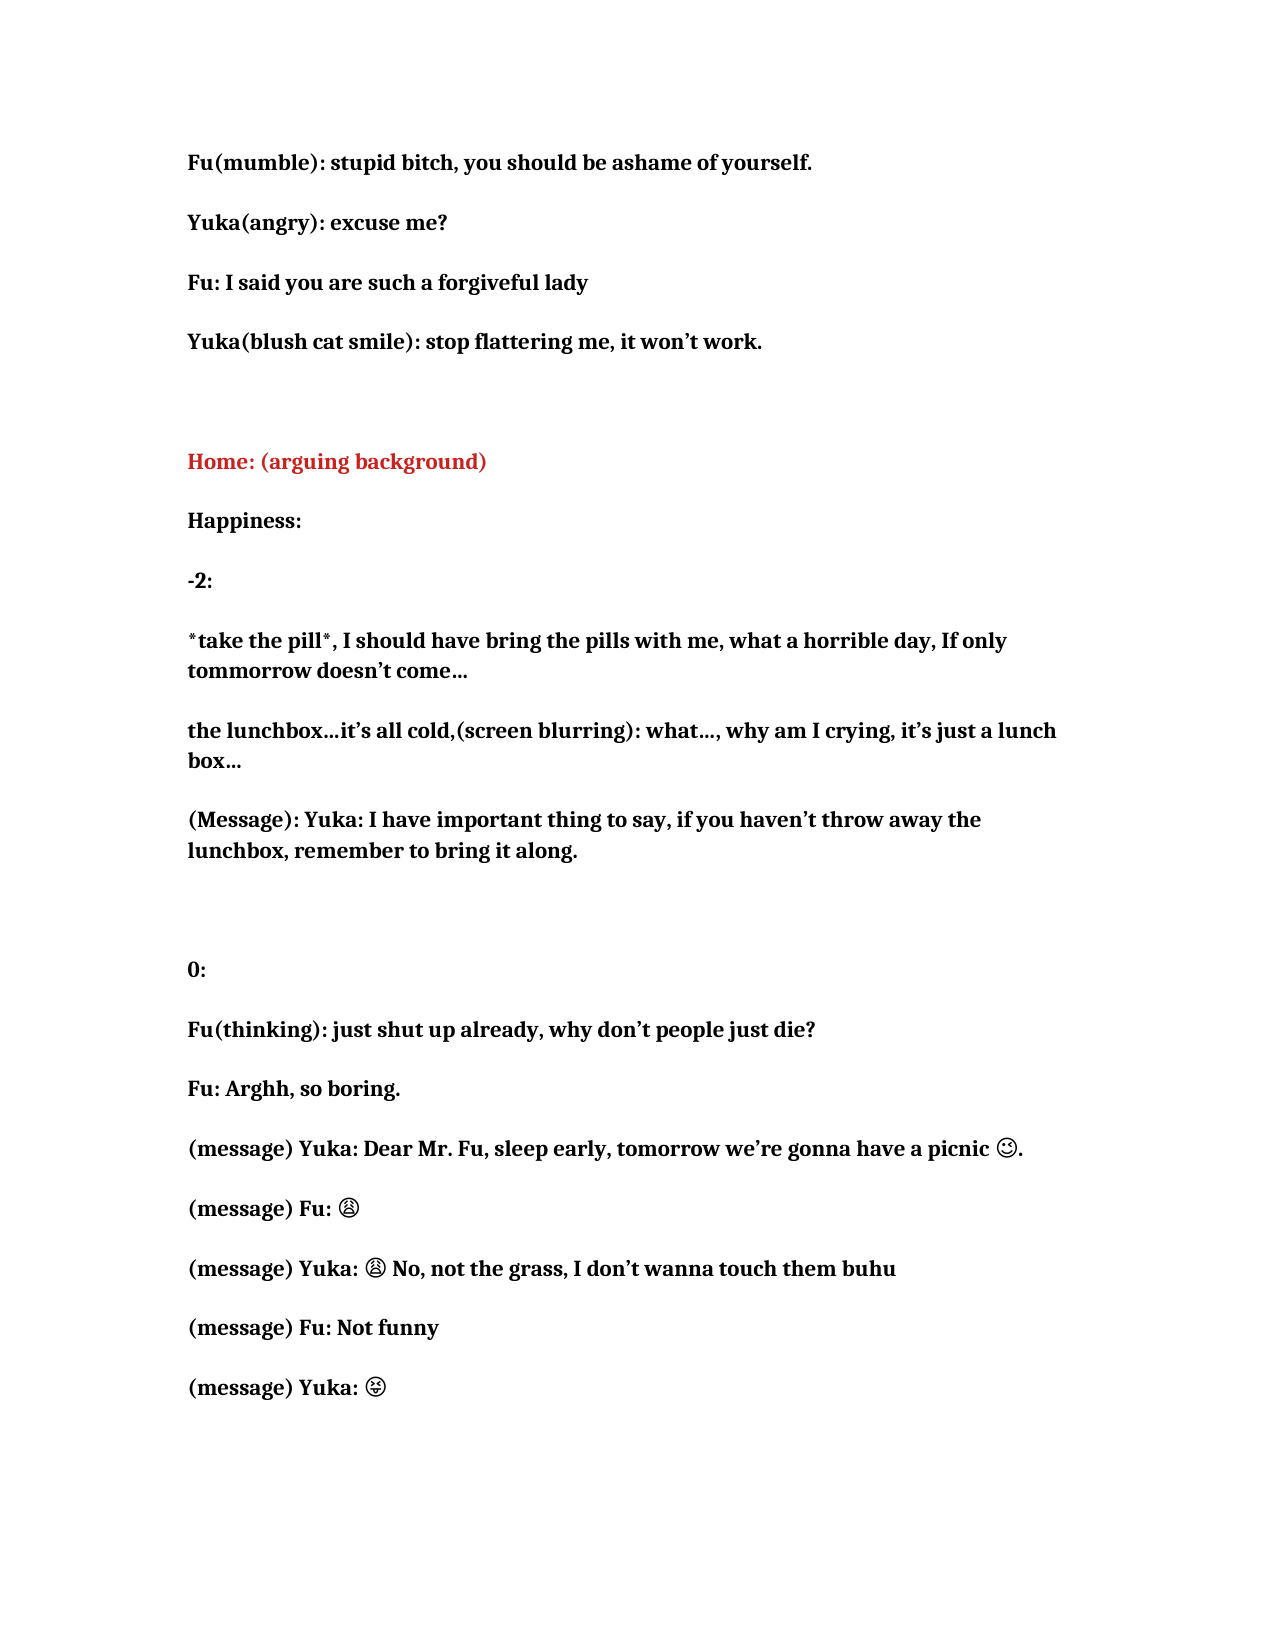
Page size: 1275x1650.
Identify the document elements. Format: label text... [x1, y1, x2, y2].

text Fu: Arghh, so boring. [187, 1076, 1087, 1103]
text (message) Fu: 😩 [187, 1196, 1087, 1222]
text the lunchbox…it’s all cold,(screen blurring): what…, why am I crying, it’s just a lunch box… [187, 717, 1087, 774]
text Fu: I said you are such a forgiveful lady [187, 269, 1087, 296]
text *take the pill*, I should have bring the pills with me, what a horrible day, If only tommorrow doesn’t come… [187, 627, 1087, 684]
text Happiness: [187, 508, 1087, 534]
text (Message): Yuka: I have important thing to say, if you haven’t throw away the lunchbox, remember to bring it along. [187, 807, 1087, 864]
text Yuka(blush cat smile): stop flattering me, it won’t work. [187, 329, 1087, 355]
text 0: [187, 957, 1087, 983]
text Yuka(angry): excuse me? [187, 210, 1087, 236]
text -2: [187, 568, 1087, 594]
text Home: (arguing background) [187, 448, 1087, 475]
text (message) Yuka: Dear Mr. Fu, sleep early, tomorrow we’re gonna have a picnic 😉. [187, 1136, 1087, 1162]
text (message) Yuka: 😝 [187, 1375, 1087, 1401]
text Fu(thinking): just shut up already, why don’t people just die? [187, 1017, 1087, 1043]
text (message) Fu: Not funny [187, 1315, 1087, 1341]
text Fu(mumble): stupid bitch, you should be ashame of yourself. [187, 150, 1087, 176]
text (message) Yuka: 😩 No, not the grass, I don’t wanna touch them buhu [187, 1255, 1087, 1282]
